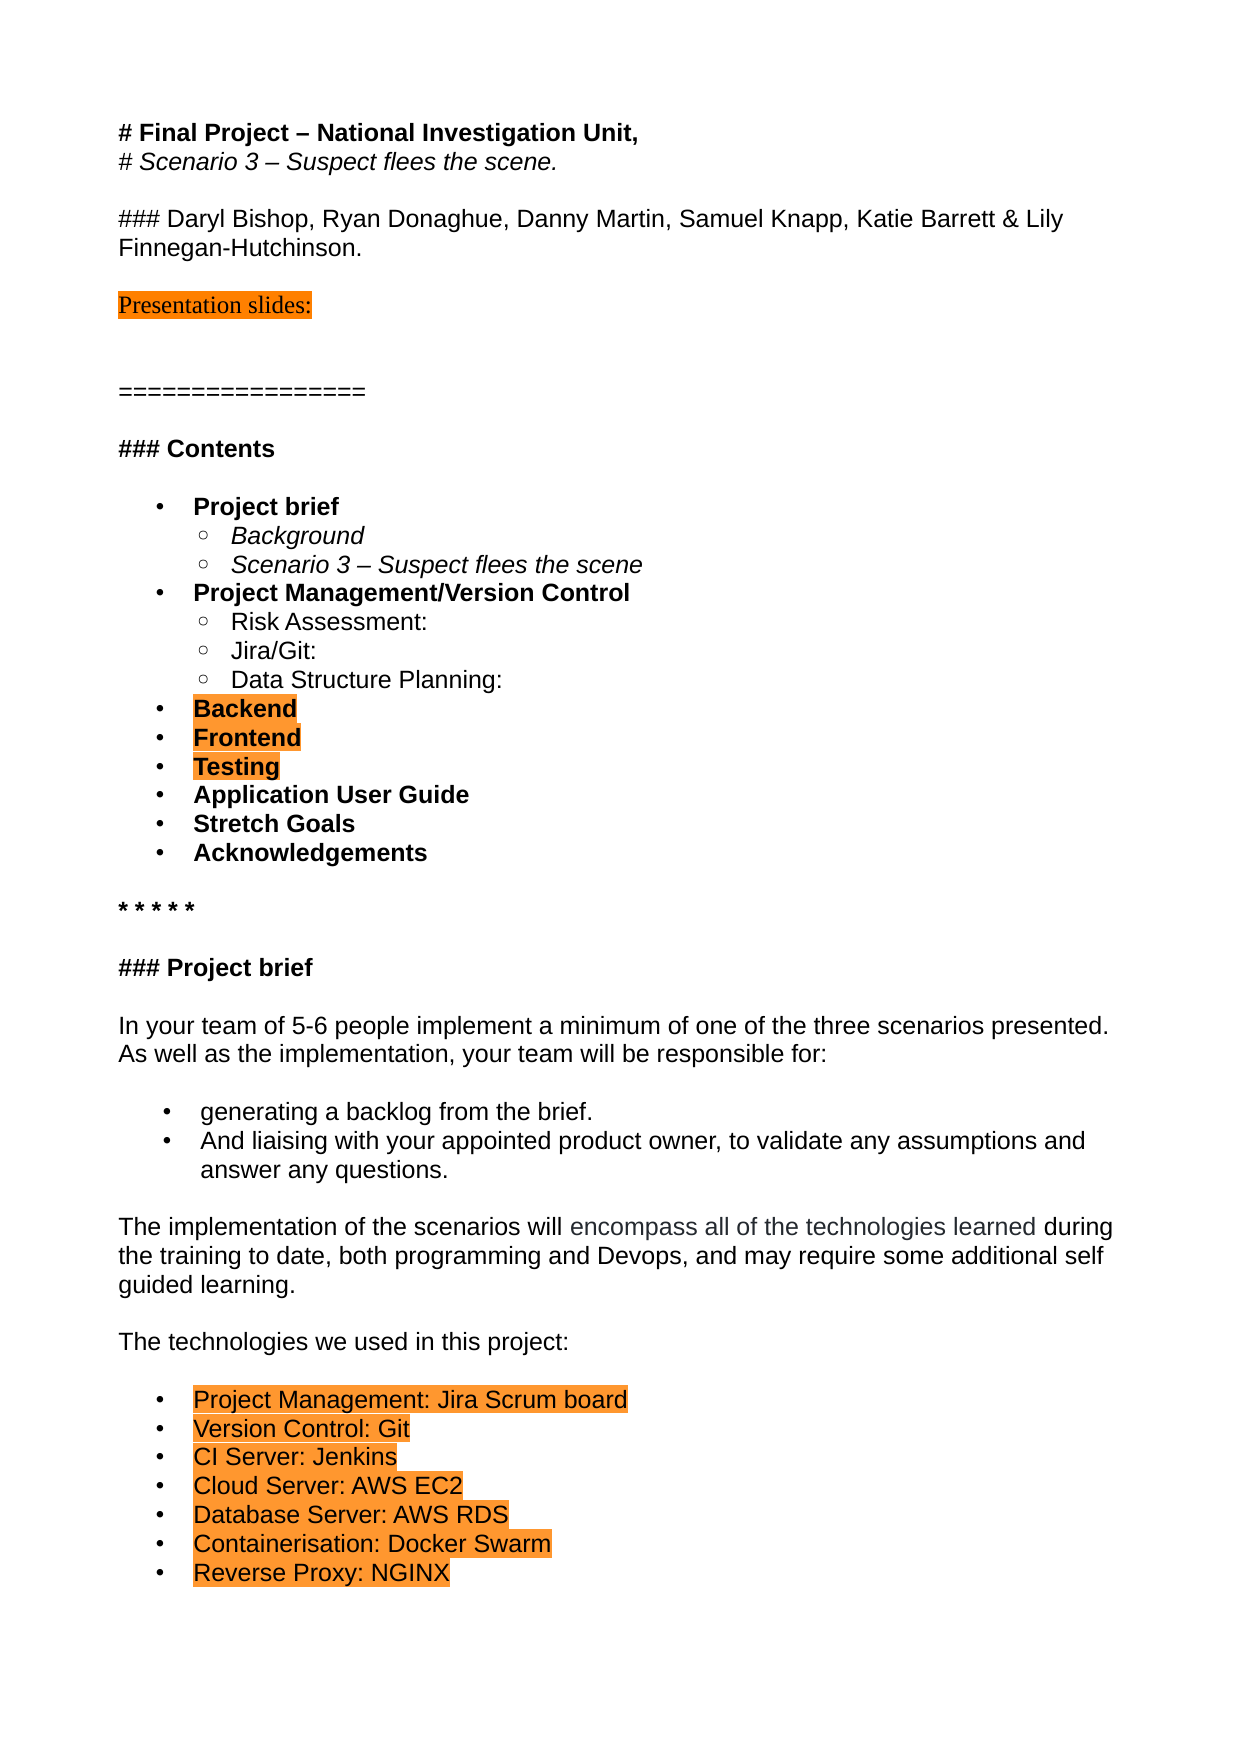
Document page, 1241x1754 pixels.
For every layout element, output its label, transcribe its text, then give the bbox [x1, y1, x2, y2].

text # Final Project – National Investigation Unit, [118, 118, 1122, 147]
list Reverse Proxy: NGINX [156, 1558, 1122, 1587]
text As well as the implementation, your team will be responsible for: [118, 1039, 1122, 1068]
list Scenario 3 – Suspect flees the scene [193, 549, 1122, 578]
list Version Control: Git [156, 1413, 1122, 1442]
text # Scenario 3 – Suspect flees the scene. [118, 147, 1122, 176]
list Project Management: Jira Scrum board [156, 1385, 1122, 1413]
text The implementation of the scenarios will encompass all of the technologies learned during the training to date, both programming and Devops, and may require some additional self guided learning. [118, 1212, 1122, 1298]
text * * * * * [118, 896, 1122, 924]
list And liaising with your appointed product owner, to validate any assumptions and answer any questions. [163, 1126, 1122, 1183]
list generating a backlog from the brief. [163, 1097, 1122, 1126]
list CI Server: Jenkins [156, 1442, 1122, 1471]
list Backend [156, 694, 1122, 723]
list Frontend [156, 723, 1122, 752]
text ### Contents [118, 434, 1122, 463]
list Jira/Git: [193, 636, 1122, 665]
text ### Daryl Bishop, Ryan Donaghue, Danny Martin, Samuel Knapp, Katie Barrett & Lily Finnegan-Hutchinson. [118, 204, 1122, 262]
list Containerisation: Docker Swarm [156, 1529, 1122, 1558]
list Testing [156, 752, 1122, 780]
list Background [193, 521, 1122, 549]
list Stretch Goals [156, 809, 1122, 838]
list Acknowledgements [156, 838, 1122, 867]
list Risk Assessment: [193, 607, 1122, 636]
list Cloud Server: AWS EC2 [156, 1471, 1122, 1500]
list Project Management/Version Control [156, 578, 1122, 607]
text ### Project brief [118, 953, 1122, 982]
text ================= [118, 377, 1122, 406]
text In your team of 5-6 people implement a minimum of one of the three scenarios presented. [118, 1011, 1122, 1039]
list Application User Guide [156, 780, 1122, 809]
list Project brief [156, 492, 1122, 521]
list Data Structure Planning: [193, 665, 1122, 694]
list Database Server: AWS RDS [156, 1500, 1122, 1529]
text Presentation slides: [118, 291, 1122, 319]
text The technologies we used in this project: [118, 1327, 1122, 1356]
